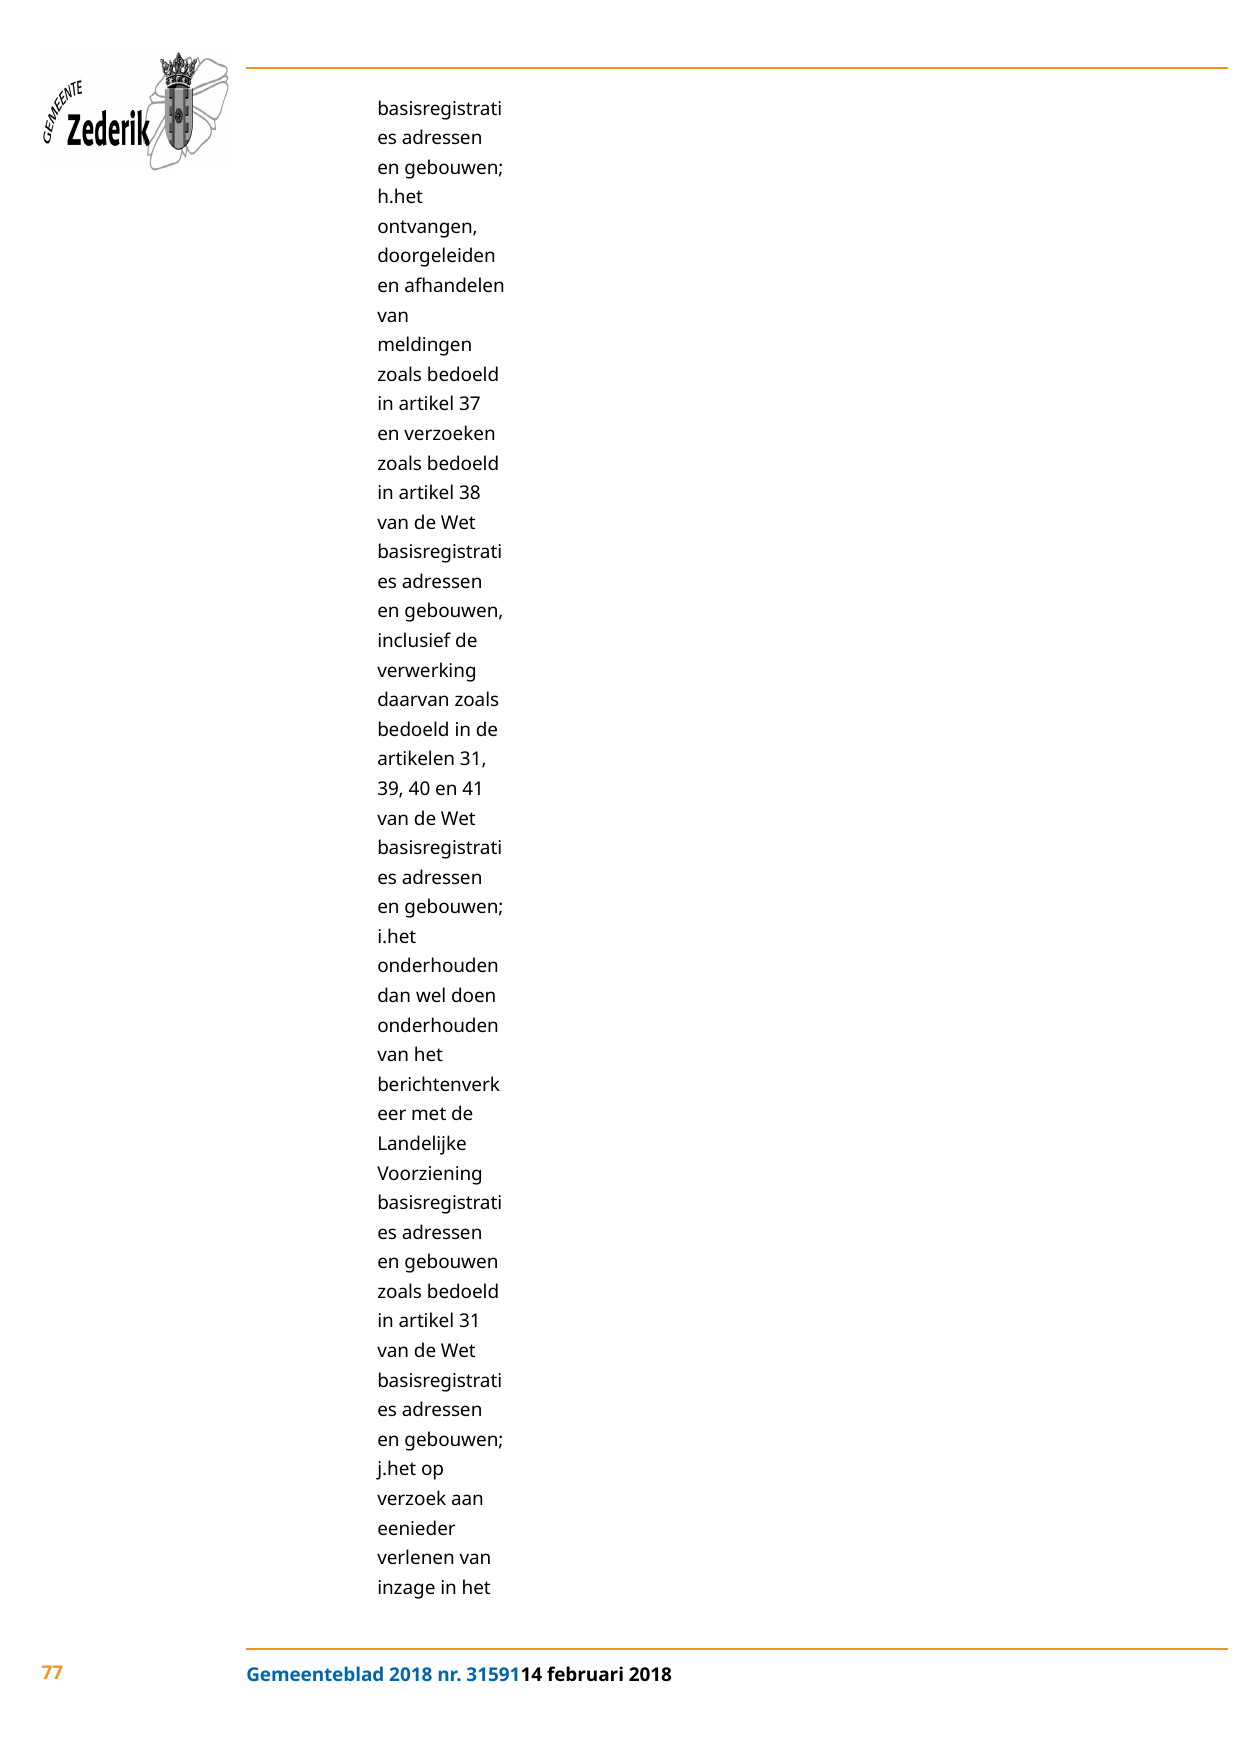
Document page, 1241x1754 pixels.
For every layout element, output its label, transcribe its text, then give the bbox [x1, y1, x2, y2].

table_cell [894, 95, 1022, 1600]
table_cell [764, 95, 893, 1600]
table_cell [635, 95, 764, 1600]
table_cell basisregistraties adressen en gebouwen; h.het ontvangen, doorgeleiden en afhandelen van meldingen zoals bedoeld in artikel 37 en verzoeken zoals bedoeld in artikel 38 van de Wet basisregistraties adressen en gebouwen, inclusief de verwerking daarvan zoals bedoeld in de artikelen 31, 39, 40 en 41 van de Wet basisregistraties adressen en gebouwen; i.het onderhouden dan wel doen onderhouden van het berichtenverkeer met de Landelijke Voorziening basisregistraties adressen en gebouwen zoals bedoeld in artikel 31 van de Wet basisregistraties adressen en gebouwen; j.het op verzoek aan eenieder verlenen van inzage in het [377, 95, 506, 1600]
table_cell [1023, 95, 1152, 1600]
picture [41, 47, 231, 172]
table_cell [248, 95, 377, 1600]
table_cell [506, 95, 635, 1600]
